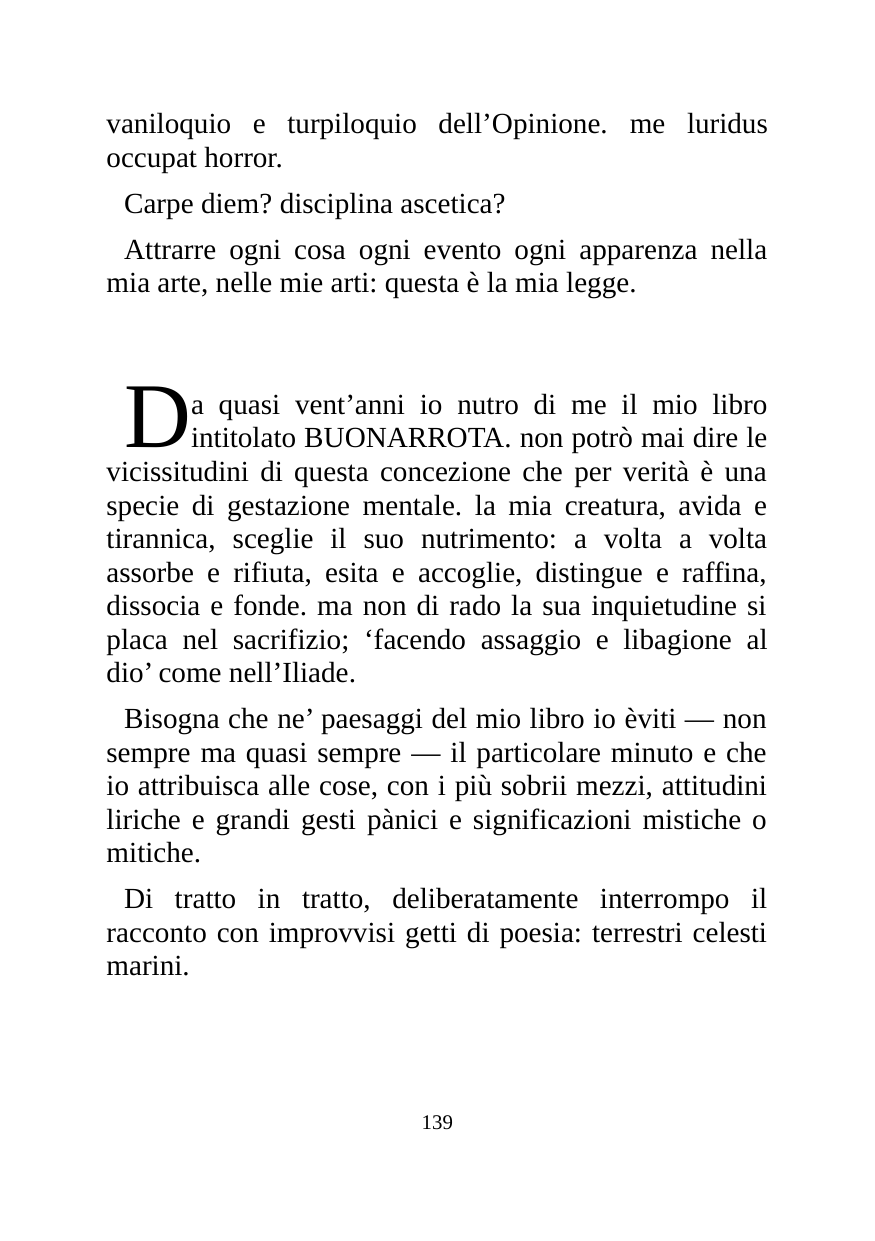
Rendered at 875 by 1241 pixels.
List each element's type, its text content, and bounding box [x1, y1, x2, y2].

text Di tratto in tratto, deliberatamente interrompo il racconto con improvvisi getti di poesia: terrestri celesti marini. [106, 881, 768, 982]
text vaniloquio e turpiloquio dell’Opinione. me luridus occupat horror. [106, 106, 768, 173]
text Bisogna che ne’ paesaggi del mio libro io èviti — non sempre ma quasi sempre — il particolare minuto e che io attribuisca alle cose, con i più sobrii mezzi, attitudini liriche e grandi gesti pànici e significazioni mistiche o mitiche. [106, 701, 768, 869]
text Da quasi vent’anni io nutro di me il mio libro intitolato BUONARROTA. non potrò mai dire le vicissitudini di questa concezione che per verità è una specie di gestazione mentale. la mia creatura, avida e tirannica, sceglie il suo nutrimento: a volta a volta assorbe e rifiuta, esita e accoglie, distingue e raffina, dissocia e fonde. ma non di rado la sua inquietudine si placa nel sacrifizio; ‘facendo assaggio e libagione al dio’ come nell’Iliade. [106, 387, 768, 689]
text Attrarre ogni cosa ogni evento ogni apparenza nella mia arte, nelle mie arti: questa è la mia legge. [106, 232, 768, 299]
text Carpe diem? disciplina ascetica? [106, 186, 768, 219]
